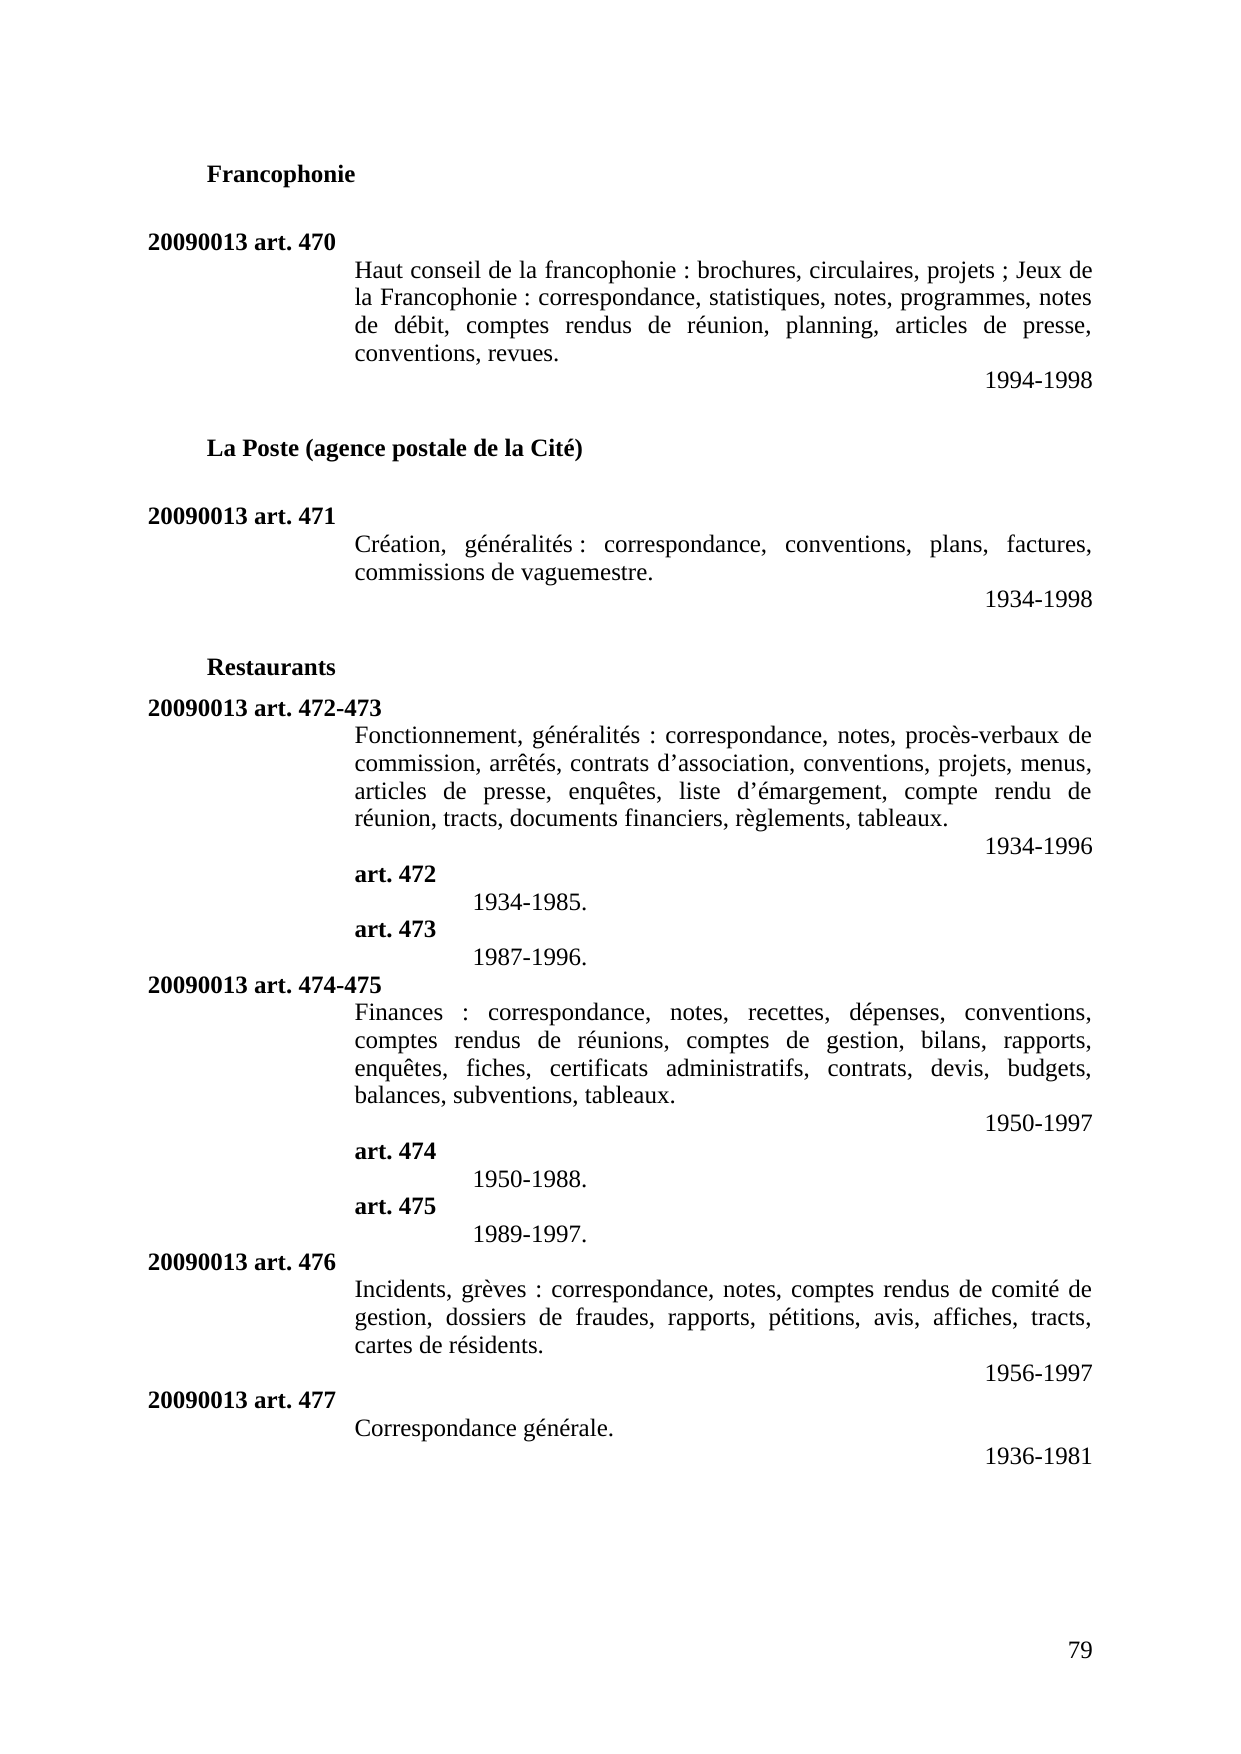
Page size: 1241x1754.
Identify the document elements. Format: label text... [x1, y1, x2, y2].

text art. 473 [354, 915, 1093, 943]
text 1936-1981 [148, 1442, 1093, 1469]
text La Poste (agence postale de la Cité) [148, 434, 1093, 462]
text Correspondance générale. [354, 1414, 1093, 1442]
text Francophonie [148, 160, 1093, 188]
text 20090013 art. 472-473 [148, 694, 1093, 721]
text 1934-1985. [472, 888, 1093, 915]
text Finances : correspondance, notes, recettes, dépenses, conventions, comptes rendus de réunions, comptes de gestion, bilans, rapports, enquêtes, fiches, certificats administratifs, contrats, devis, budgets, balances, subventions, tableaux. [354, 998, 1093, 1109]
text 20090013 art. 474-475 [148, 971, 1093, 998]
text art. 475 [354, 1192, 1093, 1220]
text 1934-1998 [148, 586, 1093, 613]
text 1989-1997. [472, 1220, 1093, 1248]
text Restaurants [148, 653, 1093, 681]
text 20090013 art. 470 [148, 228, 1093, 256]
text 20090013 art. 476 [148, 1248, 1093, 1276]
text 1950-1988. [472, 1165, 1093, 1192]
text Incidents, grèves : correspondance, notes, comptes rendus de comité de gestion, dossiers de fraudes, rapports, pétitions, avis, affiches, tracts, cartes de résidents. [354, 1276, 1093, 1359]
text art. 474 [354, 1137, 1093, 1165]
text 1987-1996. [472, 943, 1093, 971]
text 1934-1996 [148, 832, 1093, 860]
text Fonctionnement, généralités : correspondance, notes, procès-verbaux de commission, arrêtés, contrats d’association, conventions, projets, menus, articles de presse, enquêtes, liste d’émargement, compte rendu de réunion, tracts, documents financiers, règlements, tableaux. [354, 721, 1093, 832]
text 1956-1997 [148, 1359, 1093, 1386]
text 1994-1998 [148, 367, 1093, 394]
text 20090013 art. 471 [148, 502, 1093, 530]
text 20090013 art. 477 [148, 1386, 1093, 1414]
text 1950-1997 [148, 1109, 1093, 1137]
text Création, généralités : correspondance, conventions, plans, factures, commissions de vaguemestre. [354, 530, 1093, 586]
text Haut conseil de la francophonie : brochures, circulaires, projets ; Jeux de la Francophonie : correspondance, statistiques, notes, programmes, notes de débit, comptes rendus de réunion, planning, articles de presse, conventions, revues. [354, 256, 1093, 367]
text art. 472 [354, 860, 1093, 888]
